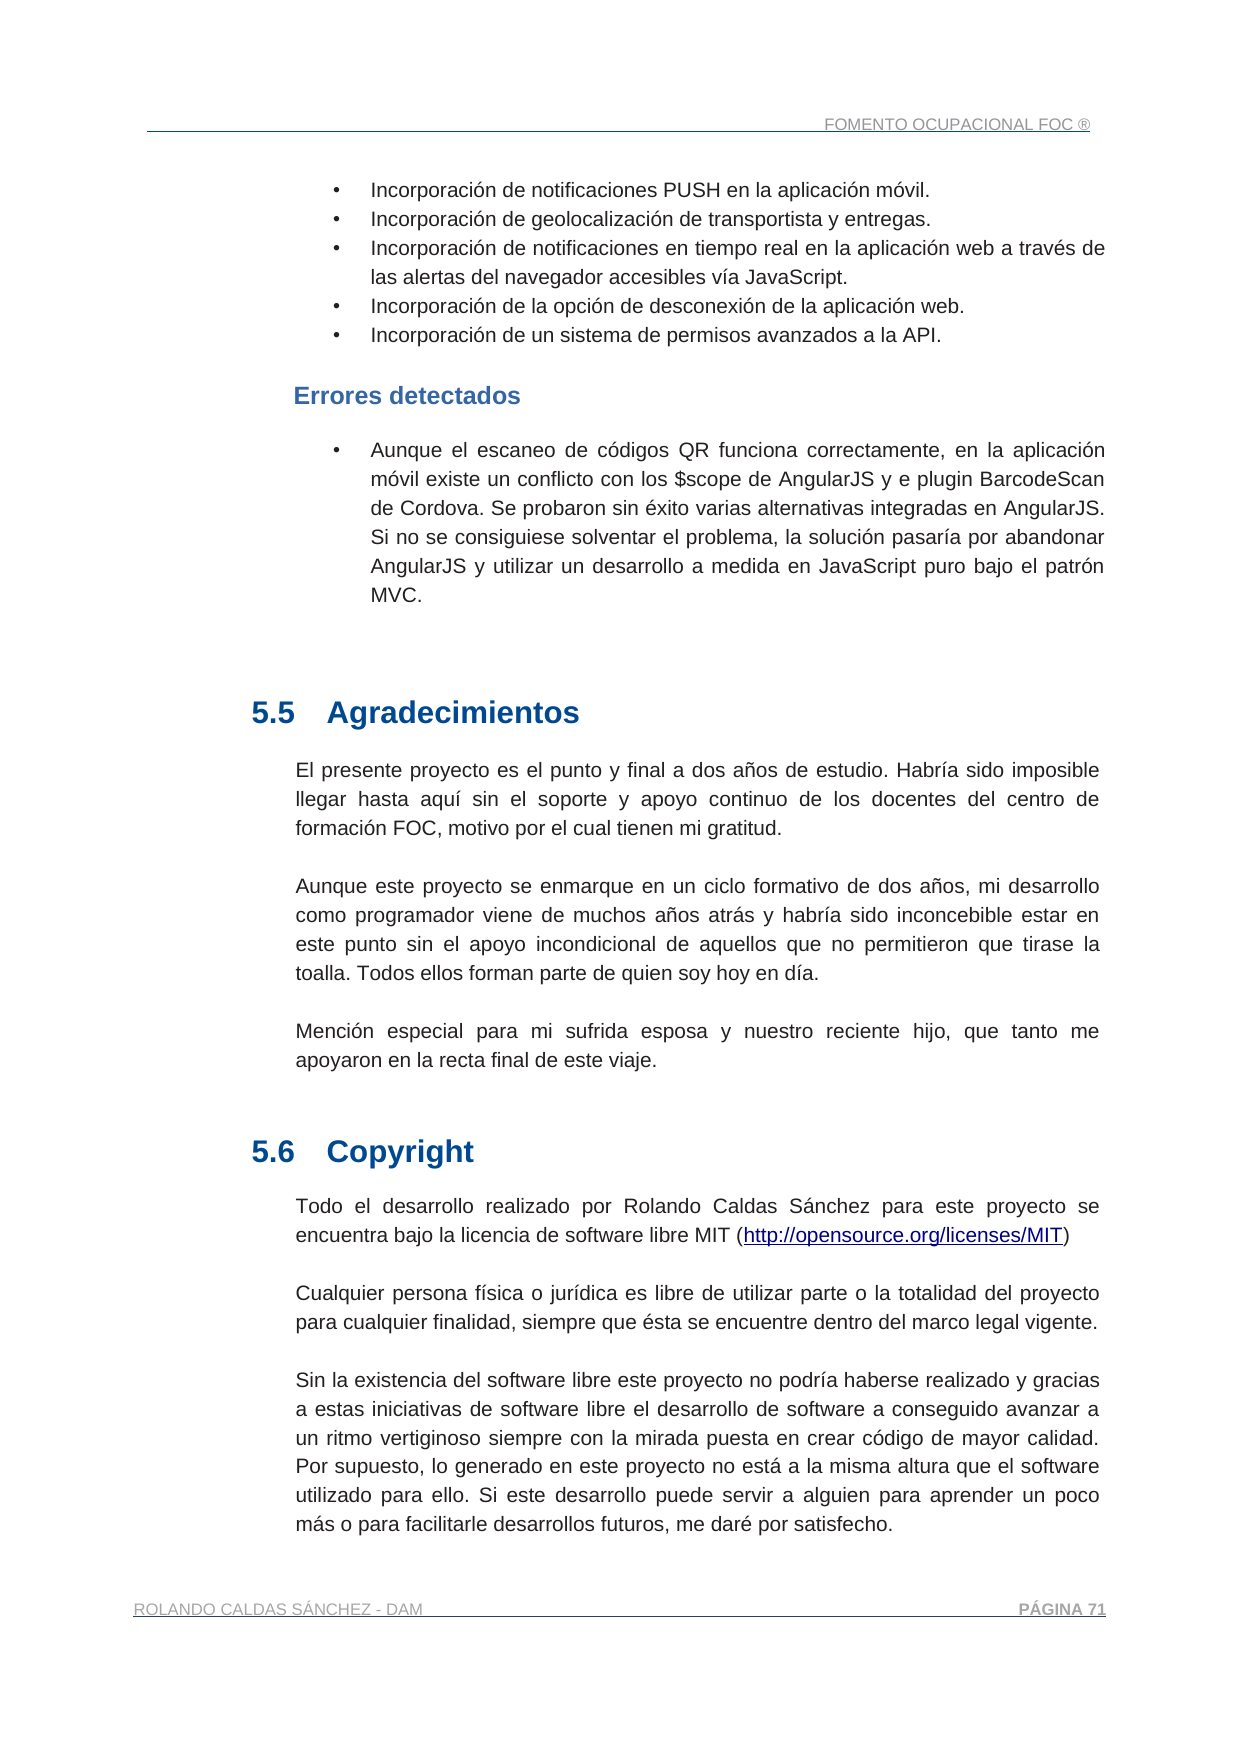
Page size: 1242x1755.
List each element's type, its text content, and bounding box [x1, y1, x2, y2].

text Todo el desarrollo realizado por Rolando Caldas Sánchez para este proyecto se encuentra bajo la licencia de software libre MIT (http://opensource.org/licenses/MIT) [295, 1194, 1101, 1247]
list Incorporación de notificaciones en tiempo real en la aplicación web a través de las alertas del navegador accesibles vía JavaScript. [333, 236, 1106, 289]
text Sin la existencia del software libre este proyecto no podría haberse realizado y gracias a estas iniciativas de software libre el desarrollo de software a conseguido avanzar a un ritmo vertiginoso siempre con la mirada puesta en crear código de mayor calidad. Por supuesto, lo generado en este proyecto no está a la misma altura que el software utilizado para ello. Si este desarrollo puede servir a alguien para aprender un poco más o para facilitarle desarrollos futuros, me daré por satisfecho. [295, 1367, 1101, 1536]
list Incorporación de un sistema de permisos avanzados a la API. [333, 323, 1106, 347]
text Mención especial para mi sufrida esposa y nuestro reciente hijo, que tanto me apoyaron en la recta final de este viaje. [295, 1019, 1101, 1072]
text El presente proyecto es el punto y final a dos años de estudio. Habría sido imposible llegar hasta aquí sin el soporte y apoyo continuo de los docentes del centro de formación FOC, motivo por el cual tienen mi gratitud. [295, 758, 1101, 840]
text Errores detectados [218, 381, 1109, 409]
list Incorporación de la opción de desconexión de la aplicación web. [333, 294, 1106, 318]
list Incorporación de notificaciones PUSH en la aplicación móvil. [333, 178, 1106, 202]
list Agradecimientos [251, 694, 1106, 729]
list Aunque el escaneo de códigos QR funciona correctamente, en la aplicación móvil existe un conflicto con los $scope de AngularJS y e plugin BarcodeScan de Cordova. Se probaron sin éxito varias alternativas integradas en AngularJS. Si no se consiguiese solventar el problema, la solución pasaría por abandonar AngularJS y utilizar un desarrollo a medida en JavaScript puro bajo el patrón MVC. [333, 438, 1106, 607]
text Aunque este proyecto se enmarque en un ciclo formativo de dos años, mi desarrollo como programador viene de muchos años atrás y habría sido inconcebible estar en este punto sin el apoyo incondicional de aquellos que no permitieron que tirase la toalla. Todos ellos forman parte de quien soy hoy en día. [295, 874, 1101, 985]
list Copyright [251, 1133, 1106, 1168]
list Incorporación de geolocalización de transportista y entregas. [333, 207, 1106, 231]
text Cualquier persona física o jurídica es libre de utilizar parte o la totalidad del proyecto para cualquier finalidad, siempre que ésta se encuentre dentro del marco legal vigente. [295, 1281, 1101, 1333]
